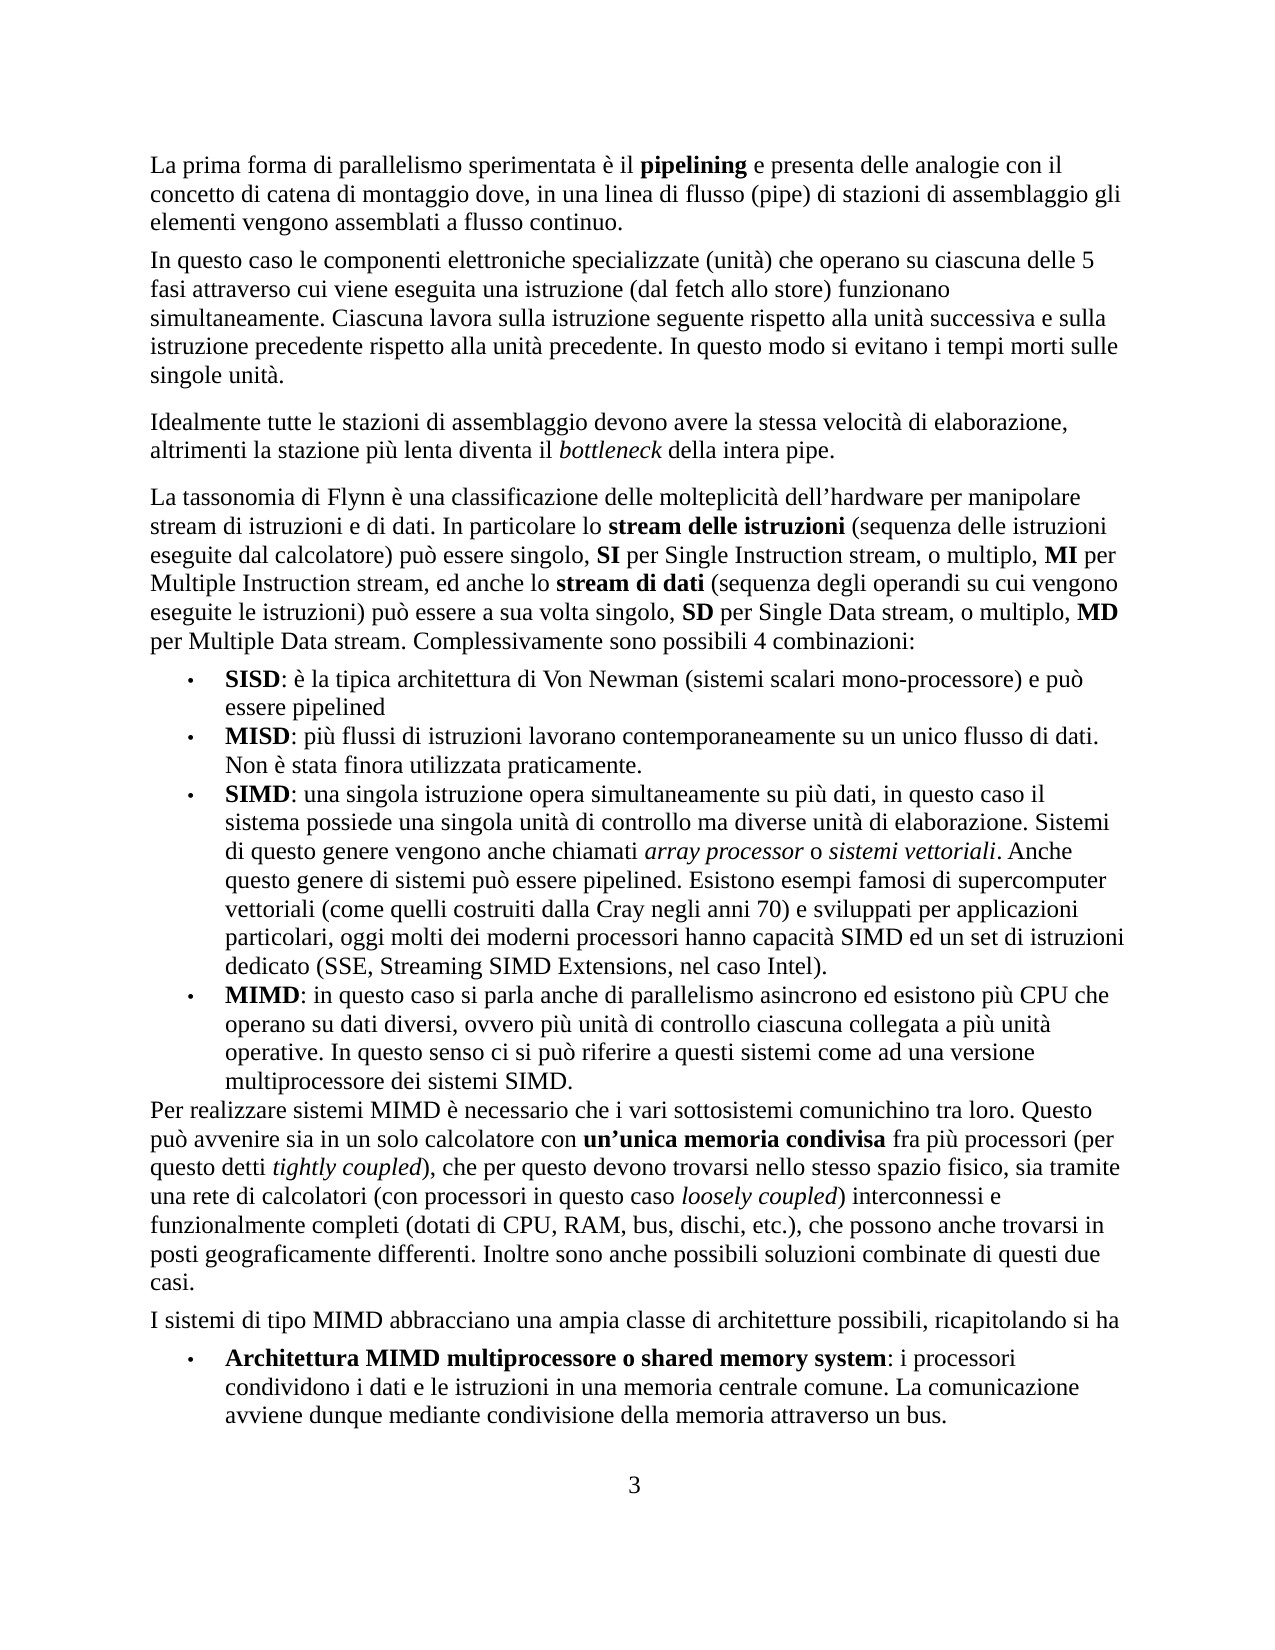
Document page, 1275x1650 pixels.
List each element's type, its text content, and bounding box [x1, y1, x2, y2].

list MIMD: in questo caso si parla anche di parallelismo asincrono ed esistono più CPU che operano su dati diversi, ovvero più unità di controllo ciascuna collegata a più unità operative. In questo senso ci si può riferire a questi sistemi come ad una versione multiprocessore dei sistemi SIMD. [187, 980, 1125, 1095]
text Per realizzare sistemi MIMD è necessario che i vari sottosistemi comunichino tra loro. Questo può avvenire sia in un solo calcolatore con un’unica memoria condivisa fra più processori (per questo detti tightly coupled), che per questo devono trovarsi nello stesso spazio fisico, sia tramite una rete di calcolatori (con processori in questo caso loosely coupled) interconnessi e funzionalmente completi (dotati di CPU, RAM, bus, dischi, etc.), che possono anche trovarsi in posti geograficamente differenti. Inoltre sono anche possibili soluzioni combinate di questi due casi. [150, 1095, 1125, 1296]
text Idealmente tutte le stazioni di assemblaggio devono avere la stessa velocità di elaborazione, altrimenti la stazione più lenta diventa il bottleneck della intera pipe. [150, 407, 1125, 464]
text La tassonomia di Flynn è una classificazione delle molteplicità dell’hardware per manipolare stream di istruzioni e di dati. In particolare lo stream delle istruzioni (sequenza delle istruzioni eseguite dal calcolatore) può essere singolo, SI per Single Instruction stream, o multiplo, MI per Multiple Instruction stream, ed anche lo stream di dati (sequenza degli operandi su cui vengono eseguite le istruzioni) può essere a sua volta singolo, SD per Single Data stream, o multiplo, MD per Multiple Data stream. Complessivamente sono possibili 4 combinazioni: [150, 482, 1125, 655]
list Architettura MIMD multiprocessore o shared memory system: i processori condividono i dati e le istruzioni in una memoria centrale comune. La comunicazione avviene dunque mediante condivisione della memoria attraverso un bus. [187, 1343, 1125, 1429]
text In questo caso le componenti elettroniche specializzate (unità) che operano su ciascuna delle 5 fasi attraverso cui viene eseguita una istruzione (dal fetch allo store) funzionano simultaneamente. Ciascuna lavora sulla istruzione seguente rispetto alla unità successiva e sulla istruzione precedente rispetto alla unità precedente. In questo modo si evitano i tempi morti sulle singole unità. [150, 245, 1125, 389]
text La prima forma di parallelismo sperimentata è il pipelining e presenta delle analogie con il concetto di catena di montaggio dove, in una linea di flusso (pipe) di stazioni di assemblaggio gli elementi vengono assemblati a flusso continuo. [150, 150, 1125, 236]
list MISD: più flussi di istruzioni lavorano contemporaneamente su un unico flusso di dati. Non è stata finora utilizzata praticamente. [187, 721, 1125, 779]
list SIMD: una singola istruzione opera simultaneamente su più dati, in questo caso il sistema possiede una singola unità di controllo ma diverse unità di elaborazione. Sistemi di questo genere vengono anche chiamati array processor o sistemi vettoriali. Anche questo genere di sistemi può essere pipelined. Esistono esempi famosi di supercomputer vettoriali (come quelli costruiti dalla Cray negli anni 70) e sviluppati per applicazioni particolari, oggi molti dei moderni processori hanno capacità SIMD ed un set di istruzioni dedicato (SSE, Streaming SIMD Extensions, nel caso Intel). [187, 779, 1125, 980]
list SISD: è la tipica architettura di Von Newman (sistemi scalari mono-processore) e può essere pipelined [187, 664, 1125, 721]
text I sistemi di tipo MIMD abbracciano una ampia classe di architetture possibili, ricapitolando si ha [150, 1305, 1125, 1334]
